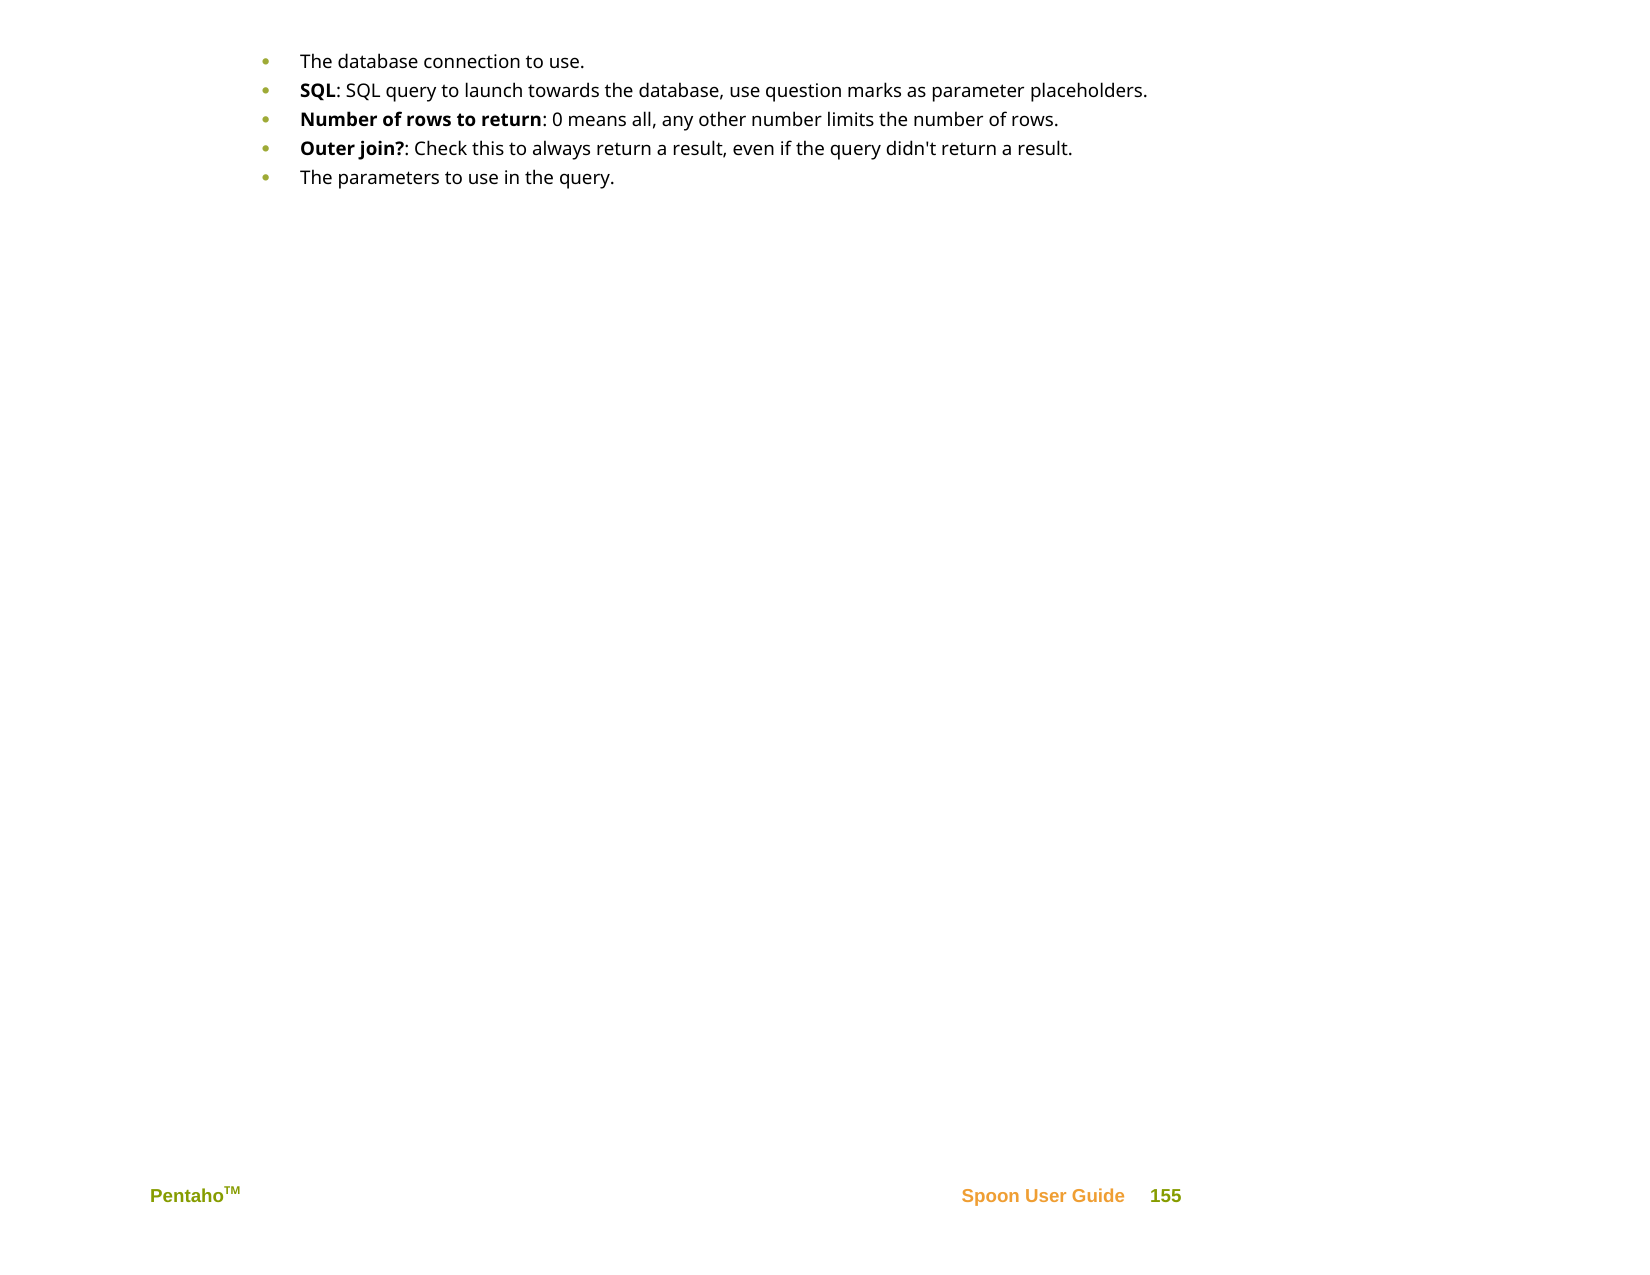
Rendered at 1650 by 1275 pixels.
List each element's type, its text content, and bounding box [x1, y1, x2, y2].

list Outer join?: Check this to always return a result, even if the query didn't return a result. [262, 132, 1500, 162]
list SQL: SQL query to launch towards the database, use question marks as parameter placeholders. [262, 74, 1500, 103]
list The parameters to use in the query. [262, 162, 1500, 191]
list The database connection to use. [262, 45, 1500, 74]
list Number of rows to return: 0 means all, any other number limits the number of rows. [262, 103, 1500, 132]
